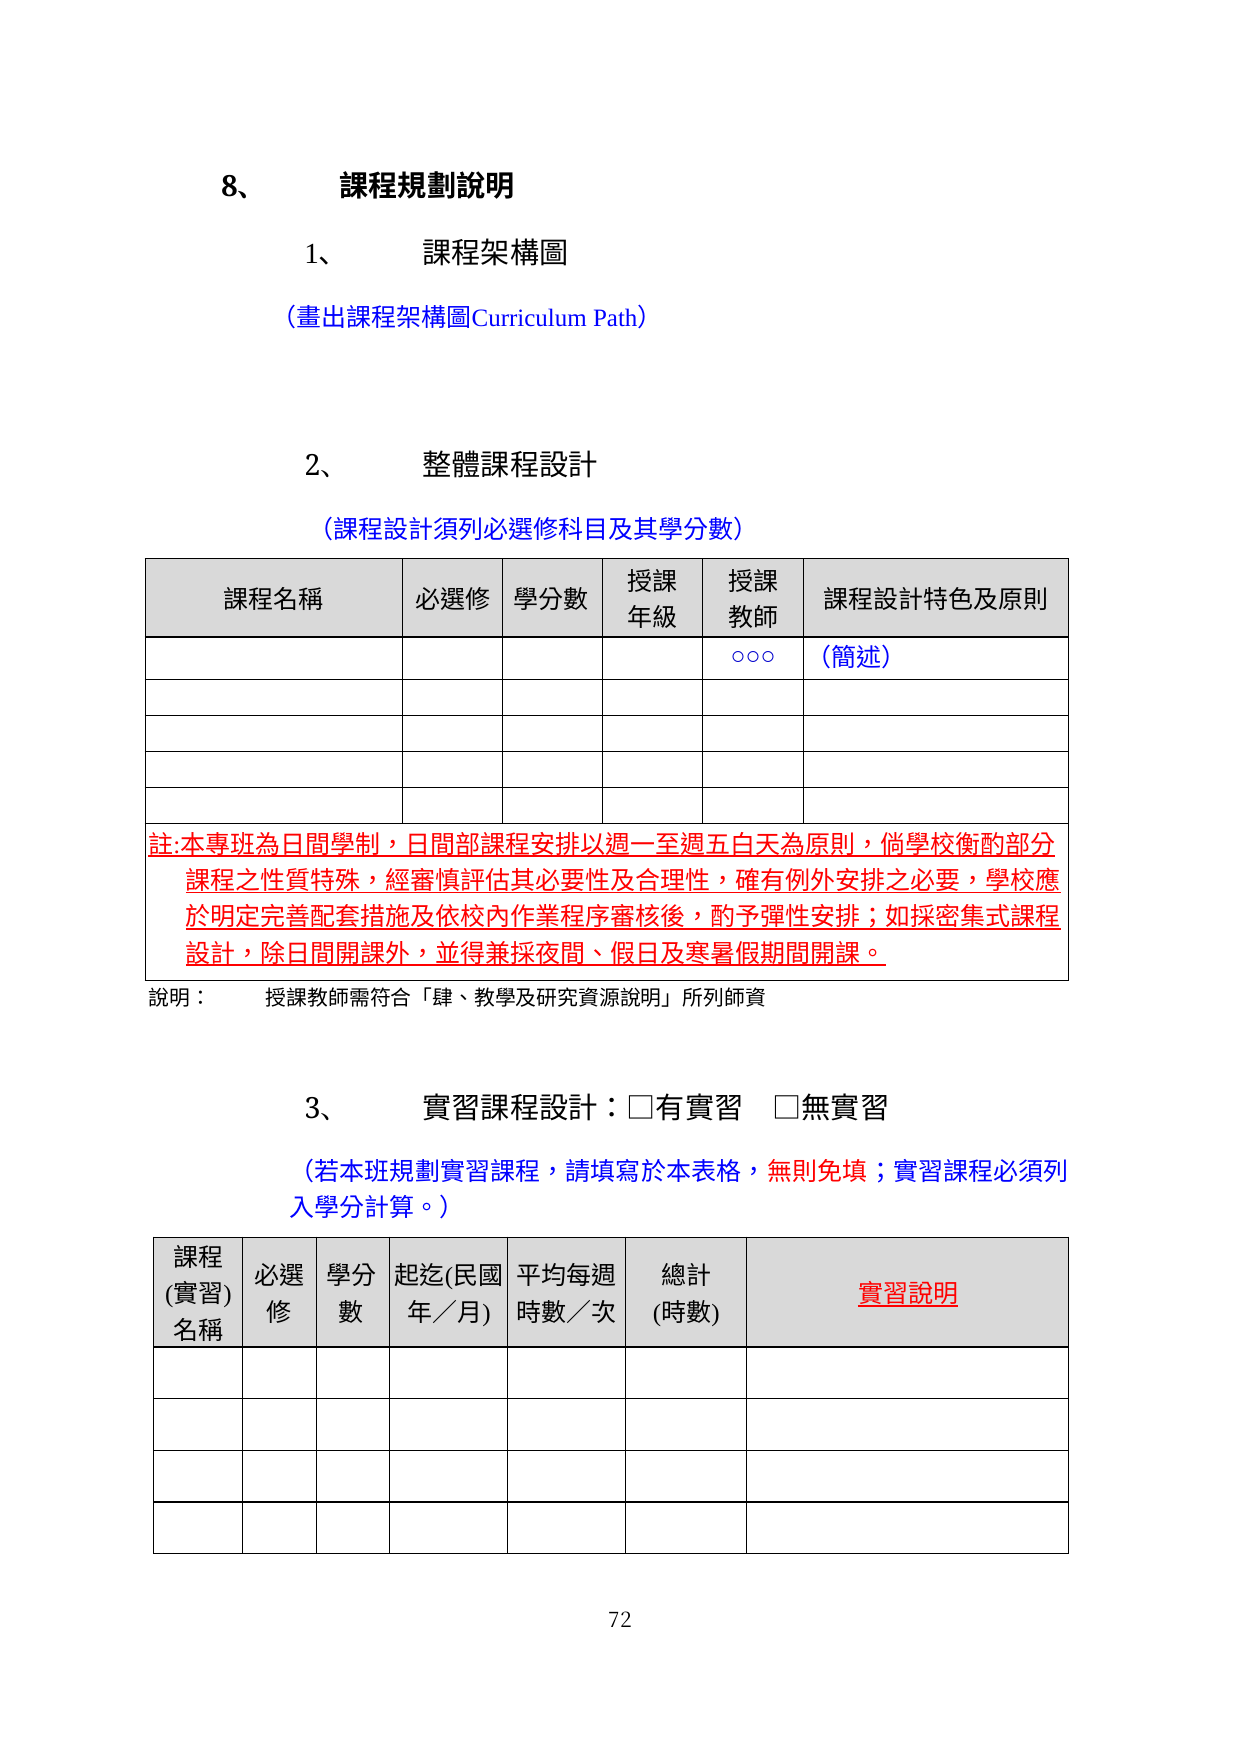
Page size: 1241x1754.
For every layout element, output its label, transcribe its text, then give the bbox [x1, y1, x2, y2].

table_cell [603, 788, 702, 823]
table_cell [146, 680, 402, 715]
text （畫出課程架構圖Curriculum Path） [221, 297, 1069, 333]
table_cell [403, 638, 502, 679]
table_cell [154, 1503, 242, 1553]
table_cell [317, 1451, 389, 1501]
table_cell [603, 680, 702, 715]
table_header 平均每週時數／次 [508, 1238, 625, 1346]
table_cell [317, 1503, 389, 1553]
table_header 授課 年級 [603, 559, 702, 636]
table_header 總計 (時數) [626, 1238, 746, 1346]
table_cell [508, 1399, 625, 1450]
table_cell [508, 1503, 625, 1553]
table_header 學分數 [503, 559, 602, 636]
table_cell [390, 1348, 507, 1398]
table_cell （簡述） [804, 638, 1068, 679]
table_cell [146, 788, 402, 823]
table_header 必選修 [243, 1238, 316, 1346]
table_cell [243, 1503, 316, 1553]
table_cell [403, 788, 502, 823]
list 實習課程設計：□有實習 □無實習 [304, 1084, 1069, 1127]
table_cell [747, 1348, 1068, 1398]
table_cell [804, 788, 1068, 823]
text （若本班規劃實習課程，請填寫於本表格，無則免填；實習課程必須列入學分計算。） [289, 1152, 1069, 1224]
table_cell [243, 1399, 316, 1450]
table_header 起迄(民國年／月) [390, 1238, 507, 1346]
table_cell [603, 752, 702, 787]
table_cell [503, 752, 602, 787]
table_cell [317, 1399, 389, 1450]
table_cell [626, 1451, 746, 1501]
table_cell [747, 1399, 1068, 1450]
table_cell ○○○ [703, 638, 803, 679]
table_cell [603, 638, 702, 679]
table_cell [146, 716, 402, 751]
table_header 學分數 [317, 1238, 389, 1346]
list 整體課程設計 [304, 442, 1069, 484]
table_cell [154, 1399, 242, 1450]
table_header 課程設計特色及原則 [804, 559, 1068, 636]
table_cell [317, 1348, 389, 1398]
table_cell 註:本專班為日間學制，日間部課程安排以週一至週五白天為原則，倘學校衡酌部分課程之性質特殊，經審慎評估其必要性及合理性，確有例外安排之必要，學校應於明定完善配套措施及依校內作業程序審核後，酌予彈性安排；如採密集式課程設計，除日間開課外，並得兼採夜間、假日及寒暑假期間開課。 [146, 824, 1068, 980]
table_cell [403, 752, 502, 787]
table_cell [703, 680, 803, 715]
table_cell [747, 1503, 1068, 1553]
table_cell [804, 680, 1068, 715]
table_cell [626, 1399, 746, 1450]
table_cell [403, 680, 502, 715]
table_cell [390, 1503, 507, 1553]
table_cell [508, 1348, 625, 1398]
table_header 授課 教師 [703, 559, 803, 636]
table_cell [804, 716, 1068, 751]
table_cell [503, 788, 602, 823]
table_cell [508, 1451, 625, 1501]
table_cell [703, 752, 803, 787]
table_cell [603, 716, 702, 751]
list 課程規劃說明 [221, 162, 1069, 205]
table_cell [503, 680, 602, 715]
table_cell [503, 716, 602, 751]
table_header 課程名稱 [146, 559, 402, 636]
table_cell [703, 788, 803, 823]
table_cell [503, 638, 602, 679]
table_cell [390, 1399, 507, 1450]
table_cell [747, 1451, 1068, 1501]
table_header 課程(實習)名稱 [154, 1238, 242, 1346]
table_cell [146, 638, 402, 679]
text （課程設計須列必選修科目及其學分數） [284, 509, 1069, 546]
table_cell [703, 716, 803, 751]
table_header 必選修 [403, 559, 502, 636]
table_cell 說明： [145, 981, 263, 1013]
table_cell [154, 1451, 242, 1501]
table_cell [626, 1348, 746, 1398]
table_cell [804, 752, 1068, 787]
table_cell [403, 716, 502, 751]
table_cell [243, 1348, 316, 1398]
table_cell [390, 1451, 507, 1501]
table_cell [243, 1451, 316, 1501]
table_header 實習說明 [747, 1238, 1068, 1346]
table_cell 授課教師需符合「肆、教學及研究資源說明」所列師資 [263, 981, 1069, 1013]
list 課程架構圖 [304, 230, 1069, 272]
table_cell [146, 752, 402, 787]
table_cell [154, 1348, 242, 1398]
table_cell [626, 1503, 746, 1553]
